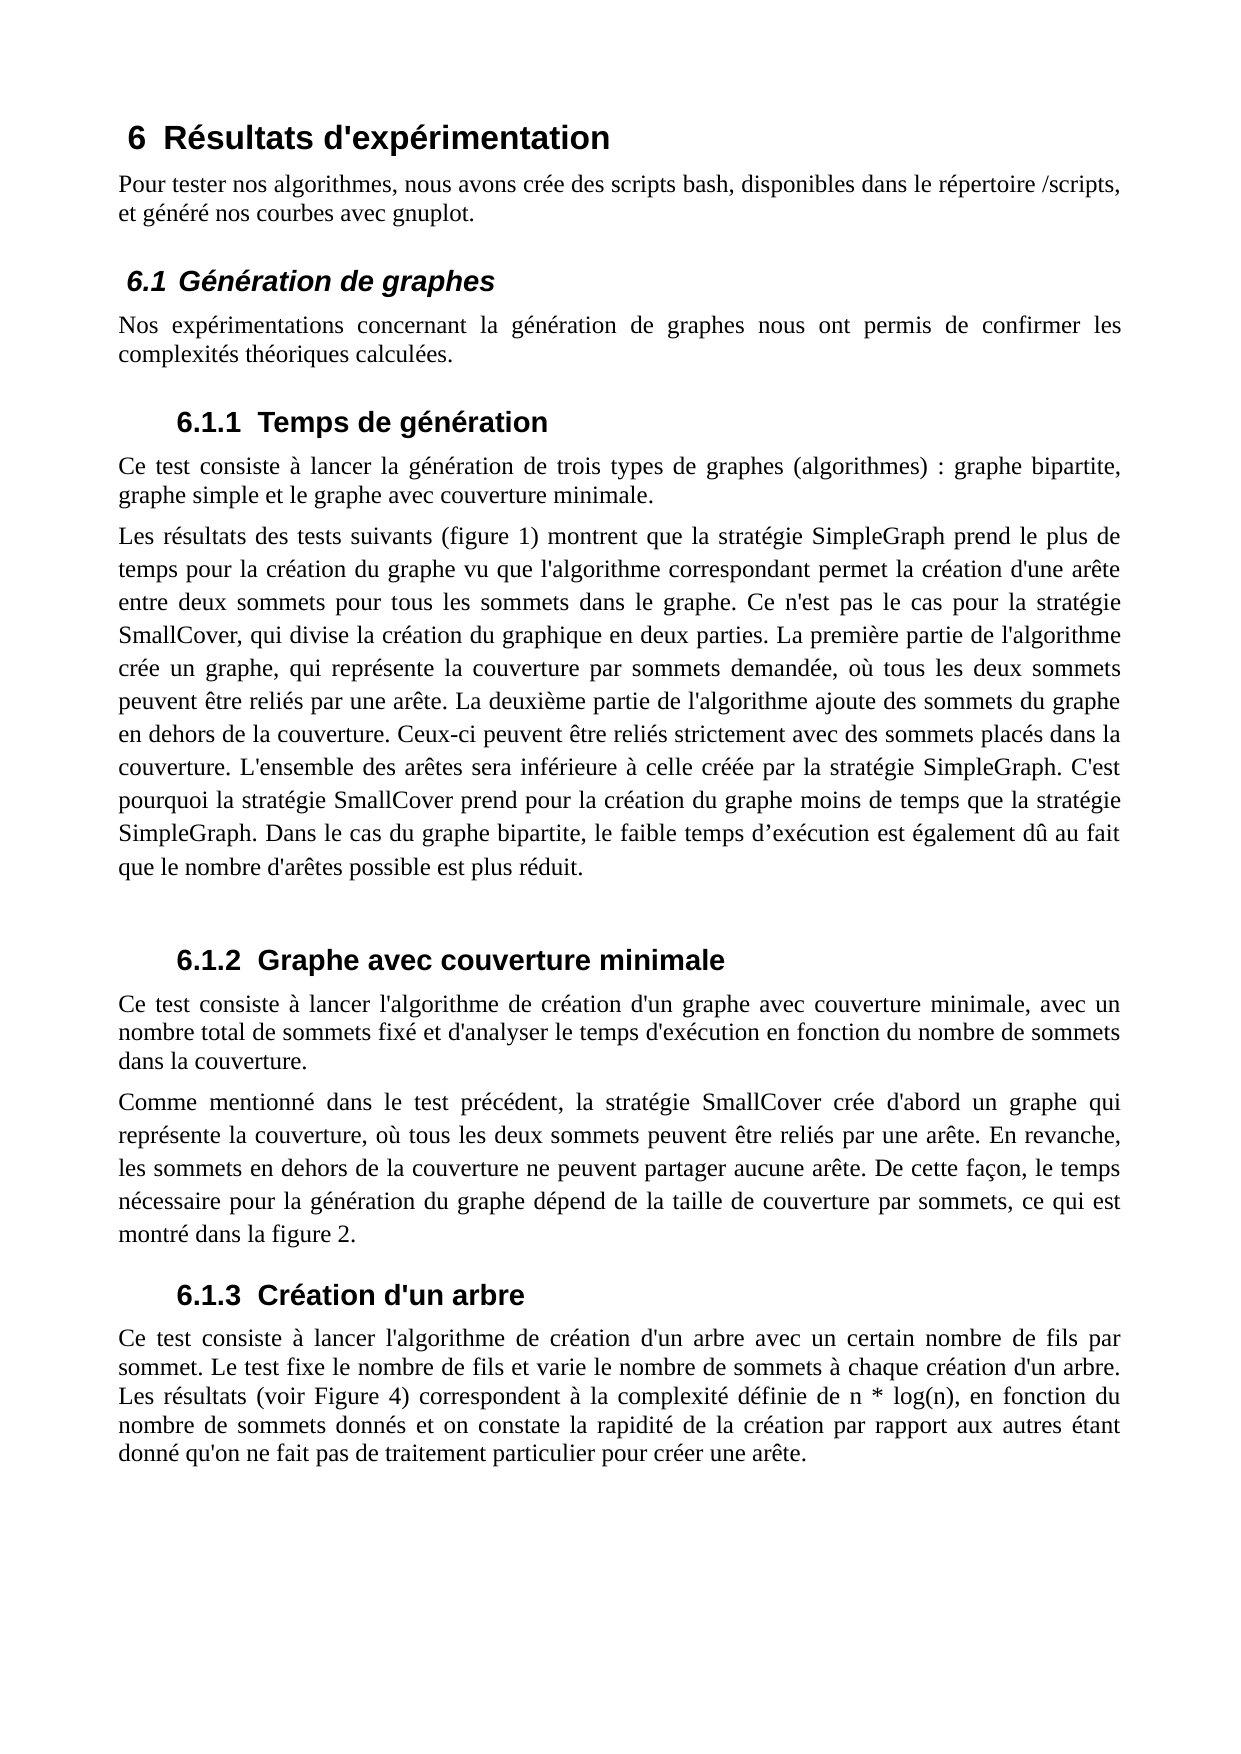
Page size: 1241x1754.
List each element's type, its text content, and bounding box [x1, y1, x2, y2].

text Ce test consiste à lancer la génération de trois types de graphes (algorithmes) : graphe bipartite, graphe simple et le graphe avec couverture minimale. [118, 451, 1122, 509]
text Pour tester nos algorithmes, nous avons crée des scripts bash, disponibles dans le répertoire /scripts, et généré nos courbes avec gnuplot. [118, 169, 1122, 227]
subtitle Graphe avec couverture minimale [168, 943, 1122, 976]
subtitle Création d'un arbre [168, 1277, 1122, 1311]
subtitle Temps de génération [168, 405, 1122, 439]
text Ce test consiste à lancer l'algorithme de création d'un graphe avec couverture minimale, avec un nombre total de sommets fixé et d'analyser le temps d'exécution en fonction du nombre de sommets dans la couverture. [118, 989, 1122, 1075]
text Les résultats des tests suivants (figure 1) montrent que la stratégie SimpleGraph prend le plus de temps pour la création du graphe vu que l'algorithme correspondant permet la création d'une arête entre deux sommets pour tous les sommets dans le graphe. Ce n'est pas le cas pour la stratégie SmallCover, qui divise la création du graphique en deux parties. La première partie de l'algorithme crée un graphe, qui représente la couverture par sommets demandée, où tous les deux sommets peuvent être reliés par une arête. La deuxième partie de l'algorithme ajoute des sommets du graphe en dehors de la couverture. Ceux-ci peuvent être reliés strictement avec des sommets placés dans la couverture. L'ensemble des arêtes sera inférieure à celle créée par la stratégie SimpleGraph. C'est pourquoi la stratégie SmallCover prend pour la création du graphe moins de temps que la stratégie SimpleGraph. Dans le cas du graphe bipartite, le faible temps d’exécution est également dû au fait que le nombre d'arêtes possible est plus réduit. [118, 521, 1122, 880]
text Ce test consiste à lancer l'algorithme de création d'un arbre avec un certain nombre de fils par sommet. Le test fixe le nombre de fils et varie le nombre de sommets à chaque création d'un arbre. Les résultats (voir Figure 4) correspondent à la complexité définie de n * log(n), en fonction du nombre de sommets donnés et on constate la rapidité de la création par rapport aux autres étant donné qu'on ne fait pas de traitement particulier pour créer une arête. [118, 1323, 1122, 1467]
subtitle Résultats d'expérimentation [118, 118, 1122, 157]
text Nos expérimentations concernant la génération de graphes nous ont permis de confirmer les complexités théoriques calculées. [118, 310, 1122, 368]
subtitle Génération de graphes [118, 264, 1122, 298]
text Comme mentionné dans le test précédent, la stratégie SmallCover crée d'abord un graphe qui représente la couverture, où tous les deux sommets peuvent être reliés par une arête. En revanche, les sommets en dehors de la couverture ne peuvent partager aucune arête. De cette façon, le temps nécessaire pour la génération du graphe dépend de la taille de couverture par sommets, ce qui est montré dans la figure 2. [118, 1087, 1122, 1248]
